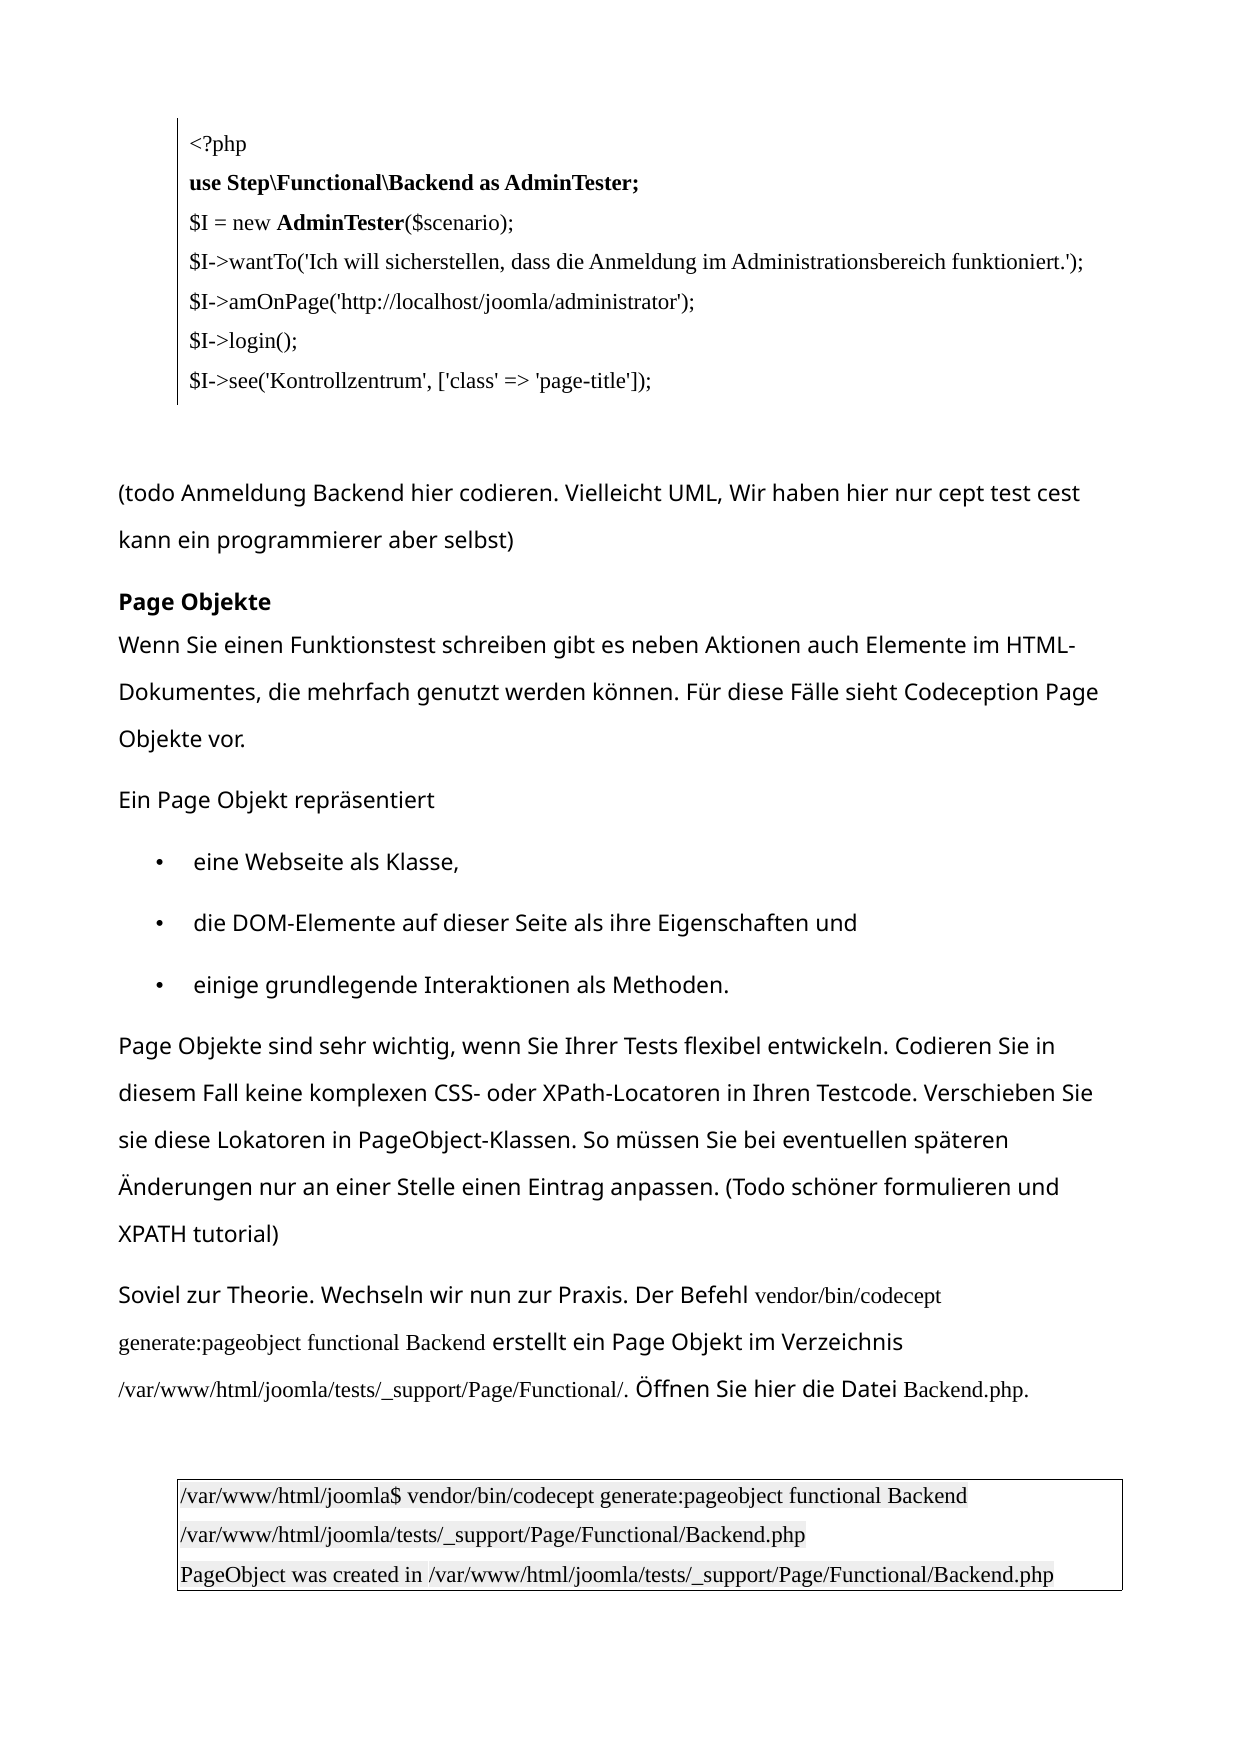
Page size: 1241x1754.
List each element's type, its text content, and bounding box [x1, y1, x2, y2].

text <?php use Step\Functional\Backend as AdminTester; $I = new AdminTester($scenario); $I->wantTo('Ich will sicherstellen, dass die Anmeldung im Administrationsbereich funktioniert.'); $I->amOnPage('http://localhost/joomla/administrator'); $I->login(); $I->see('Kontrollzentrum', ['class' => 'page-title']); [178, 118, 1122, 405]
list eine Webseite als Klasse, [156, 846, 1122, 877]
text Soviel zur Theorie. Wechseln wir nun zur Praxis. Der Befehl vendor/bin/codecept generate:pageobject functional Backend erstellt ein Page Objekt im Verzeichnis /var/www/html/joomla/tests/_support/Page/Functional/. Öffnen Sie hier die Datei Backend.php. [118, 1279, 1122, 1404]
text Wenn Sie einen Funktionstest schreiben gibt es neben Aktionen auch Elemente im HTML-Dokumentes, die mehrfach genutzt werden können. Für diese Fälle sieht Codeception Page Objekte vor. [118, 629, 1122, 754]
subtitle Page Objekte [118, 585, 1122, 617]
list die DOM-Elemente auf dieser Seite als ihre Eigenschaften und [156, 907, 1122, 938]
list einige grundlegende Interaktionen als Methoden. [156, 969, 1122, 1000]
text /var/www/html/joomla$ vendor/bin/codecept generate:pageobject functional Backend /var/www/html/joomla/tests/_support/Page/Functional/Backend.php PageObject was created in /var/www/html/joomla/tests/_support/Page/Functional/Backend.php [178, 1480, 1122, 1590]
text (todo Anmeldung Backend hier codieren. Vielleicht UML, Wir haben hier nur cept test cest kann ein programmierer aber selbst) [118, 477, 1122, 555]
text Ein Page Objekt repräsentiert [118, 784, 1122, 816]
text Page Objekte sind sehr wichtig, wenn Sie Ihrer Tests flexibel entwickeln. Codieren Sie in diesem Fall keine komplexen CSS- oder XPath-Locatoren in Ihren Testcode. Verschieben Sie sie diese Lokatoren in PageObject-Klassen. So müssen Sie bei eventuellen späteren Änderungen nur an einer Stelle einen Eintrag anpassen. (Todo schöner formulieren und XPATH tutorial) [118, 1030, 1122, 1249]
